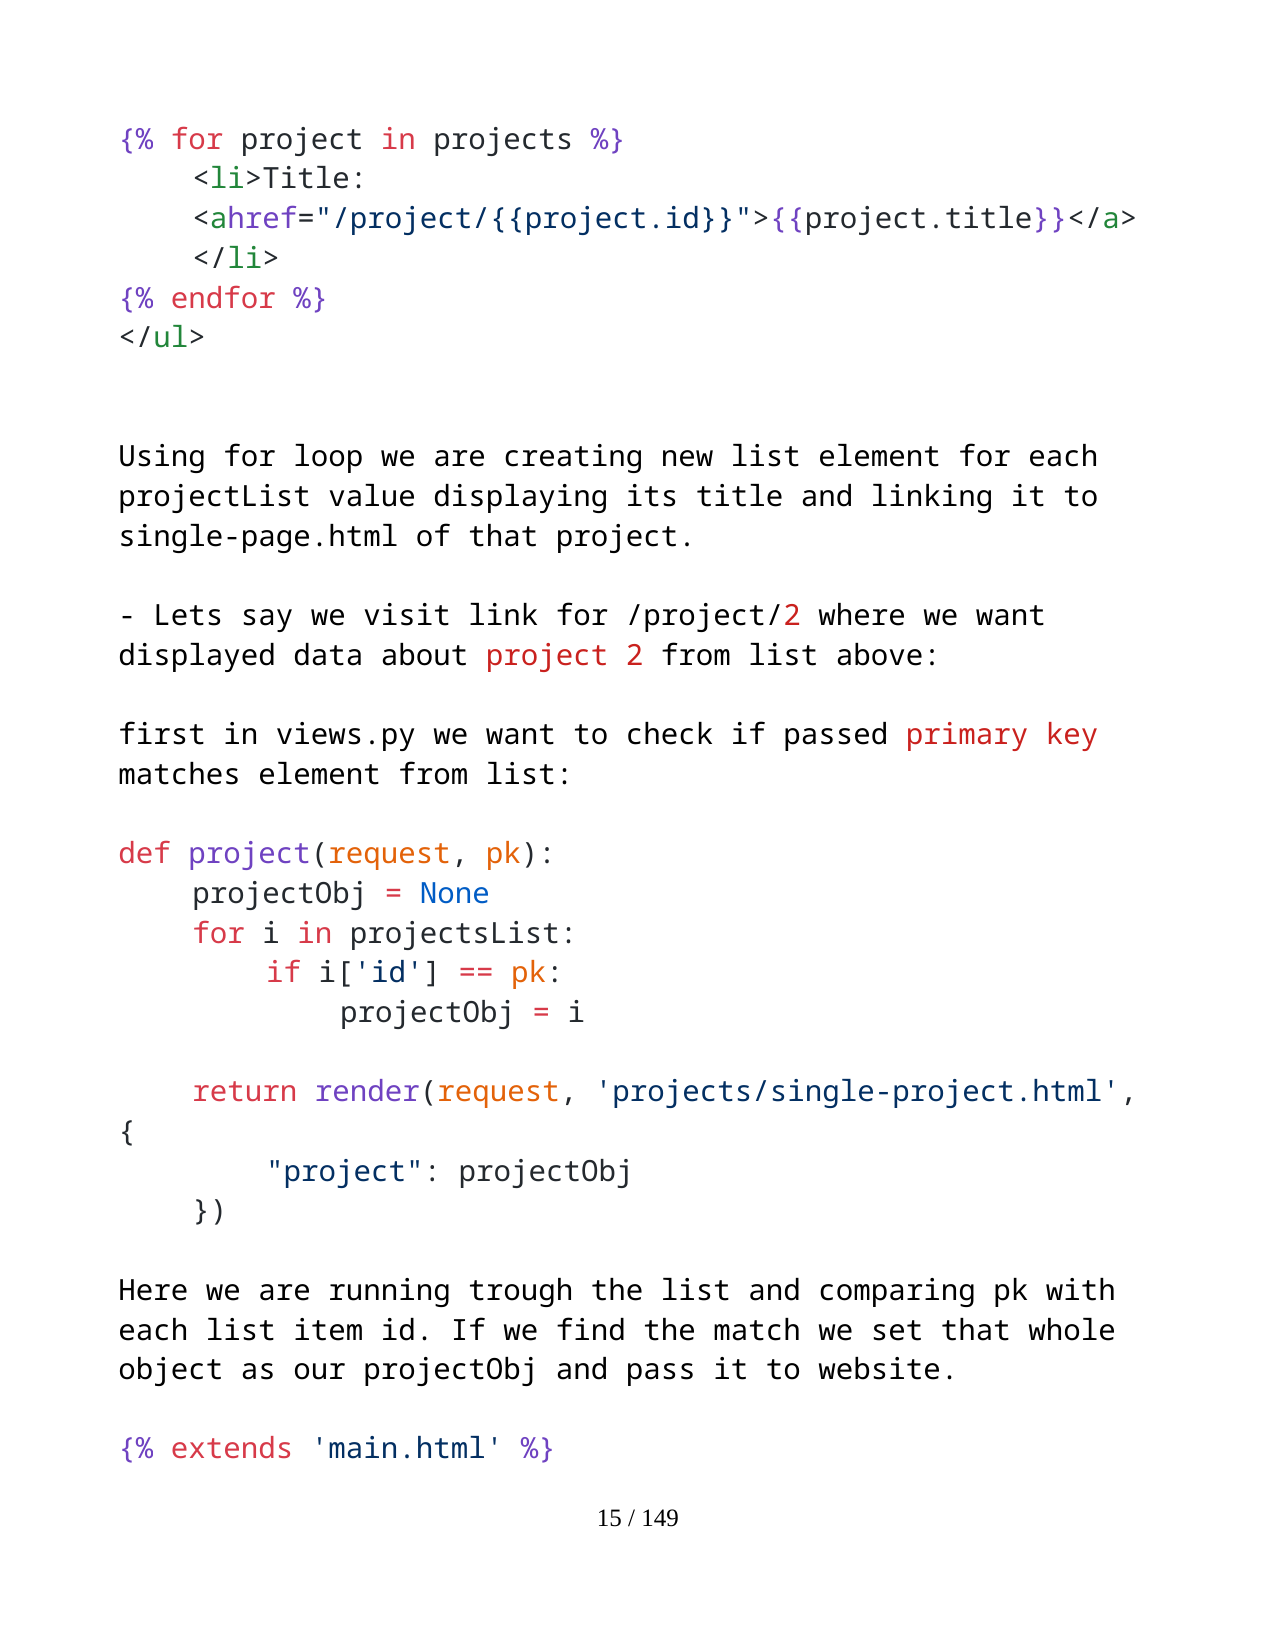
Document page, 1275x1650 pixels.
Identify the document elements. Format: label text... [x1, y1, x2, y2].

text </li> [118, 237, 1157, 277]
text {% for project in projects %} [118, 118, 1157, 158]
text {% extends 'main.html' %} [118, 1428, 1157, 1467]
text }) [118, 1190, 1157, 1229]
text "project": projectObj [118, 1150, 1157, 1190]
text Using for loop we are creating new list element for each projectList value displaying its title and linking it to single-page.html of that project. [118, 436, 1157, 555]
text if i['id'] == pk: [118, 952, 1157, 991]
text for i in projectsList: [118, 912, 1157, 952]
text projectObj = i [118, 991, 1157, 1031]
text </ul> [118, 317, 1157, 356]
text def project(request, pk): [118, 832, 1157, 872]
text Here we are running trough the list and comparing pk with each list item id. If we find the match we set that whole object as our projectObj and pass it to website. [118, 1269, 1157, 1388]
text <li>Title: <ahref="/project/{{project.id}}">{{project.title}}</a> [118, 158, 1157, 237]
text projectObj = None [118, 872, 1157, 912]
text return render(request, 'projects/single-project.html', { [118, 1071, 1157, 1150]
text first in views.py we want to check if passed primary key matches element from list: [118, 713, 1157, 793]
text {% endfor %} [118, 277, 1157, 317]
text - Lets say we visit link for /project/2 where we want displayed data about project 2 from list above: [118, 594, 1157, 674]
